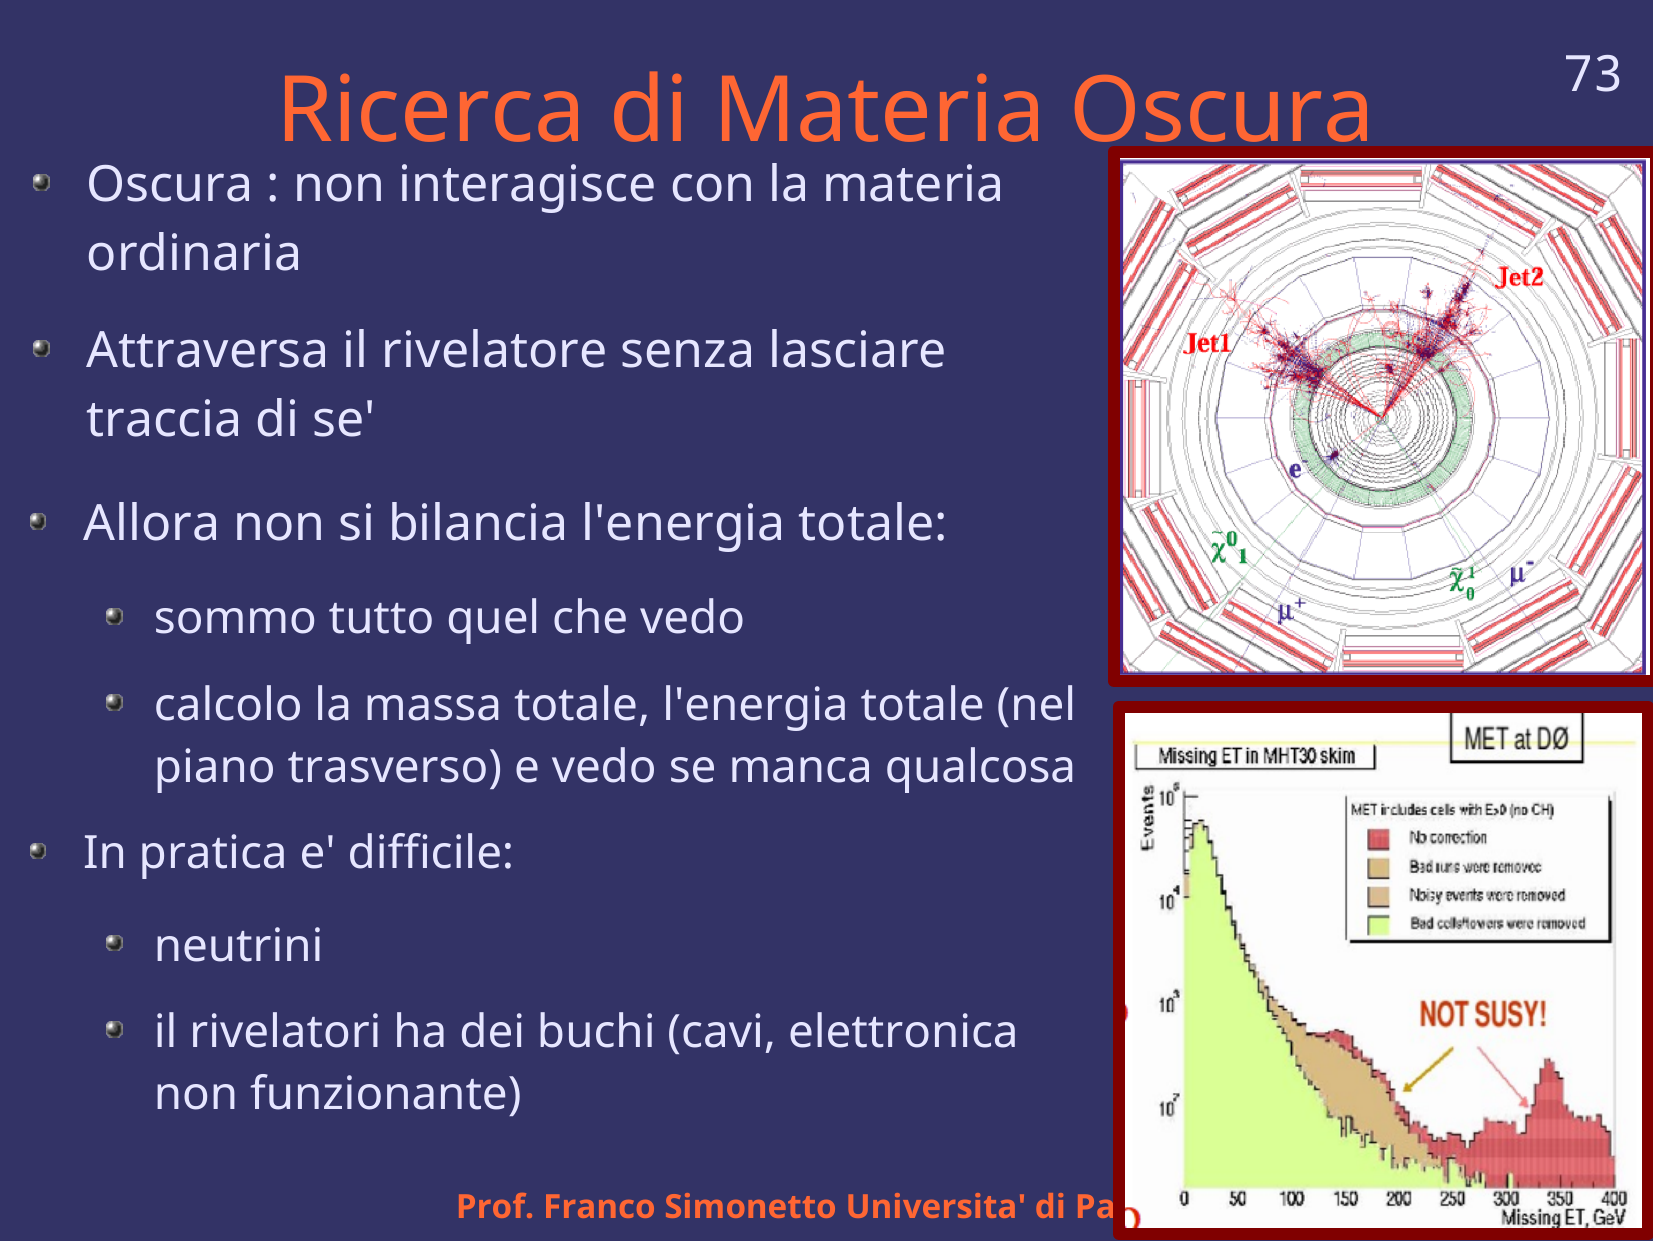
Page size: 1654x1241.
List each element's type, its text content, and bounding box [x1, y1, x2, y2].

list Oscura : non interagisce con la materia ordinaria Attraversa il rivelatore senza lasciare traccia di se' [15, 148, 1088, 456]
picture [1119, 157, 1651, 676]
picture [1125, 712, 1643, 1229]
title Ricerca di Materia Oscura [82, 55, 1571, 156]
list Allora non si bilancia l'energia totale: sommo tutto quel che vedo calcolo la massa totale, l'energia totale (nel piano trasverso) e vedo se manca qualcosa In pratica e' difficile: neutrini il rivelatori ha dei buchi (cavi, elettronica non funzionante) [12, 487, 1088, 1200]
